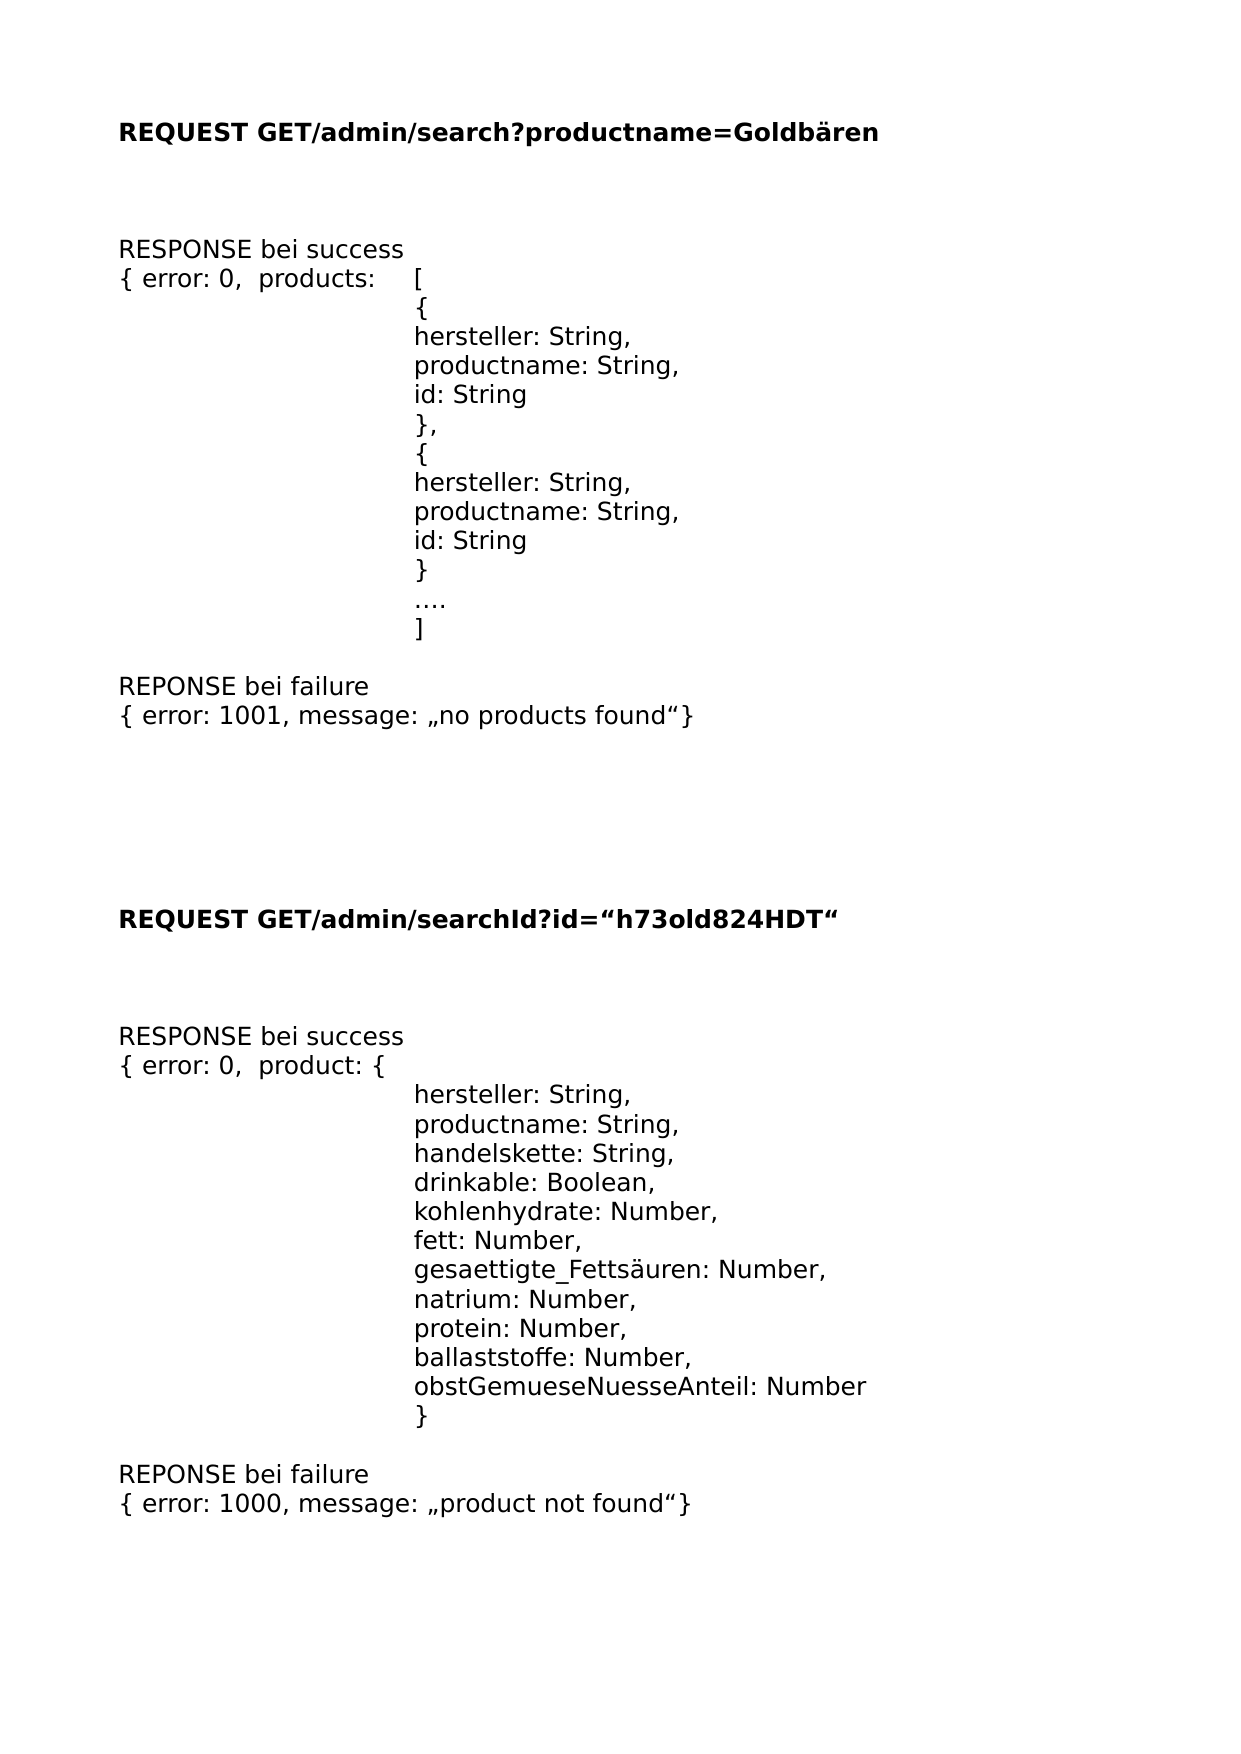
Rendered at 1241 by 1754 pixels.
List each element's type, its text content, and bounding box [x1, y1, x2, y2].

text productname: String, [118, 497, 1122, 526]
text natrium: Number, [118, 1285, 1122, 1314]
text hersteller: String, [118, 1081, 1122, 1110]
text { error: 0, product: { [118, 1051, 1122, 1081]
text kohlenhydrate: Number, [118, 1197, 1122, 1226]
text fett: Number, [118, 1226, 1122, 1256]
text }, [118, 410, 1122, 439]
text ] [118, 614, 1122, 643]
text REPONSE bei failure [118, 672, 1122, 701]
text hersteller: String, [118, 322, 1122, 351]
text drinkable: Boolean, [118, 1168, 1122, 1197]
text REPONSE bei failure [118, 1460, 1122, 1489]
text REQUEST GET/admin/searchId?id=“h73old824HDT“ [118, 906, 1122, 935]
text handelskette: String, [118, 1139, 1122, 1168]
text RESPONSE bei success [118, 1022, 1122, 1051]
text { error: 1001, message: „no products found“} [118, 701, 1122, 731]
text { error: 1000, message: „product not found“} [118, 1489, 1122, 1518]
text } [118, 556, 1122, 585]
text } [118, 1401, 1122, 1431]
text protein: Number, [118, 1314, 1122, 1343]
text hersteller: String, [118, 468, 1122, 497]
text …. [118, 585, 1122, 614]
text { [118, 293, 1122, 322]
text productname: String, [118, 351, 1122, 381]
text { error: 0, products: [ [118, 264, 1122, 293]
text RESPONSE bei success [118, 235, 1122, 264]
text REQUEST GET/admin/search?productname=Goldbären [118, 118, 1122, 147]
text ballaststoffe: Number, [118, 1343, 1122, 1372]
text id: String [118, 381, 1122, 410]
text gesaettigte_Fettsäuren: Number, [118, 1256, 1122, 1285]
text productname: String, [118, 1110, 1122, 1139]
text obstGemueseNuesseAnteil: Number [118, 1372, 1122, 1401]
text id: String [118, 526, 1122, 556]
text { [118, 439, 1122, 468]
